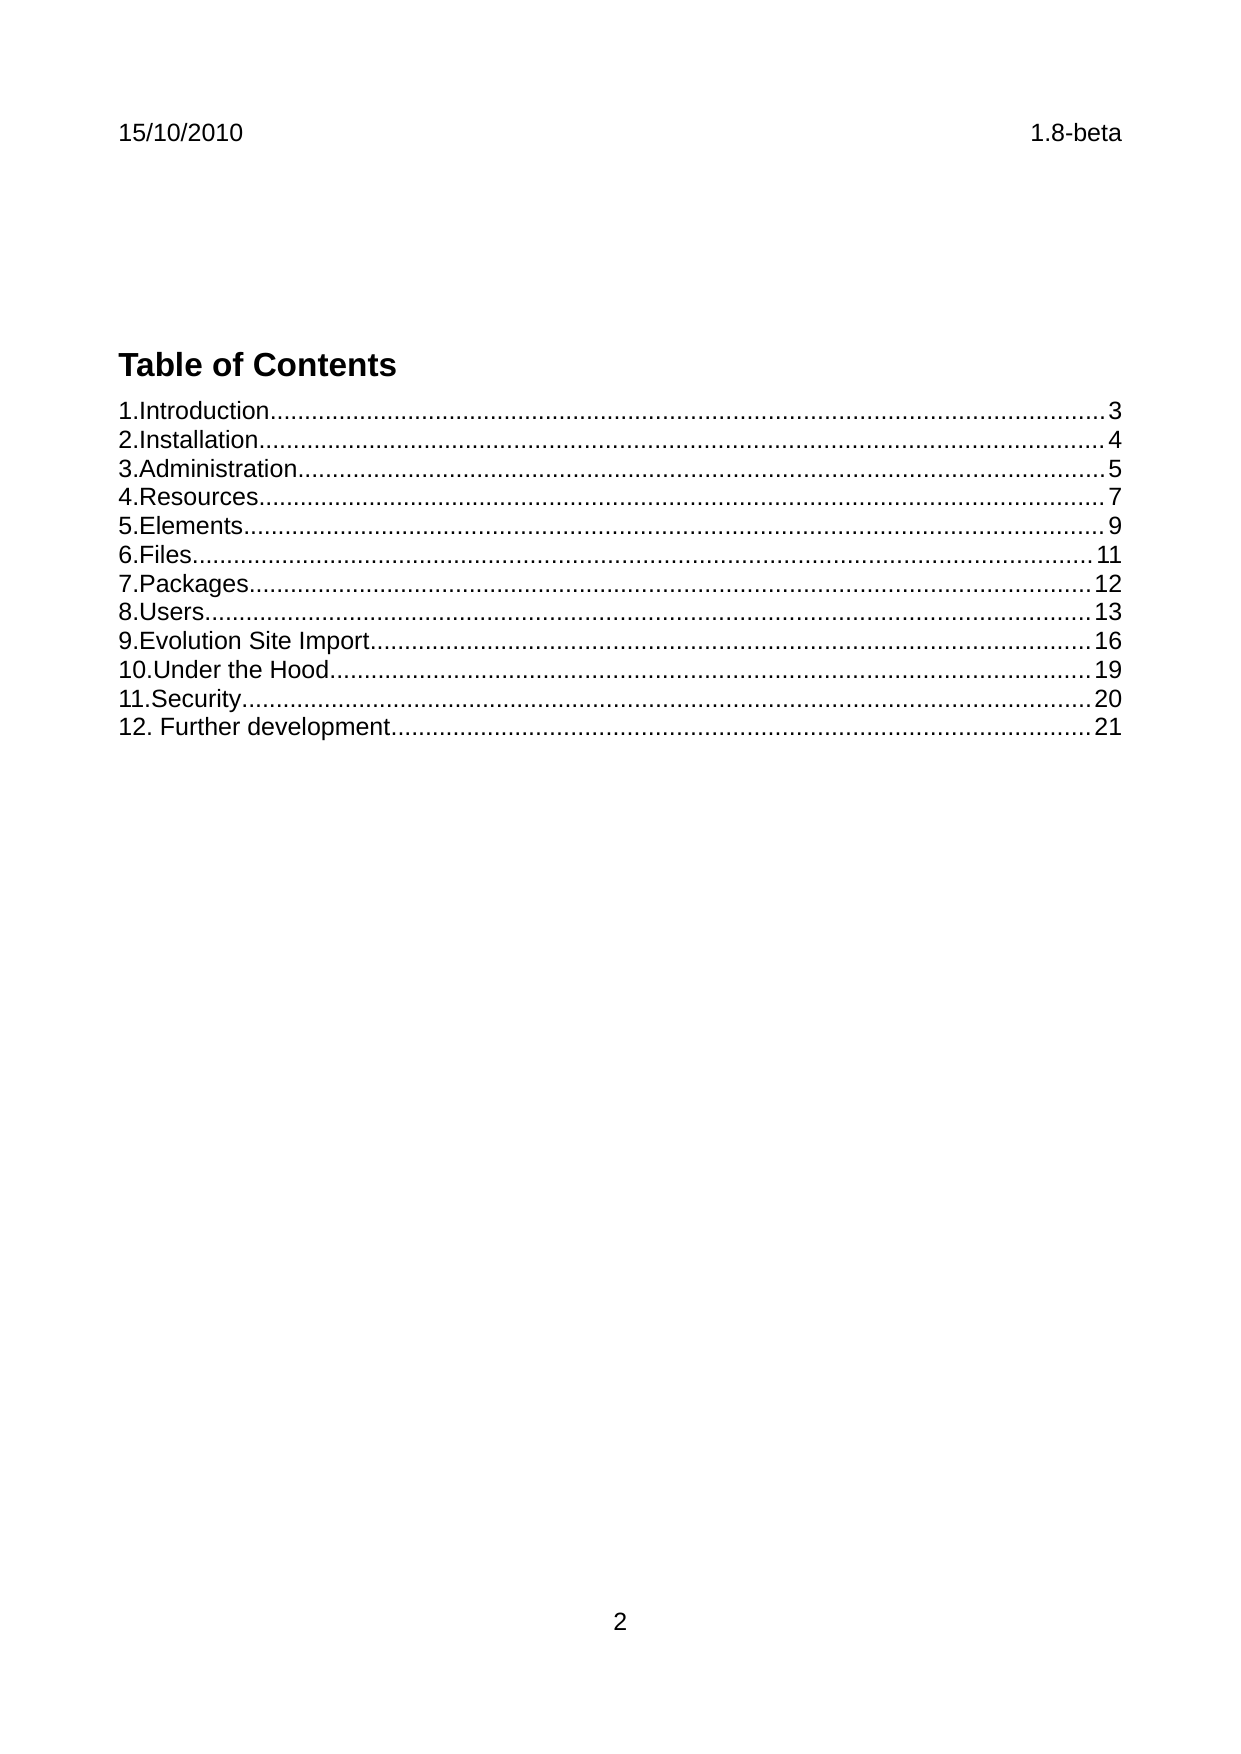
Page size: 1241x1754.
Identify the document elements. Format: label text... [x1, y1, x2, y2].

text 10.Under the Hood 19 [118, 655, 1122, 683]
text 4.Resources 7 [118, 482, 1122, 511]
text 8.Users 13 [118, 597, 1122, 626]
text 7.Packages 12 [118, 568, 1122, 597]
text 9.Evolution Site Import 16 [118, 626, 1122, 655]
text 2.Installation 4 [118, 425, 1122, 453]
subtitle Table of Contents [118, 345, 1122, 383]
text 6.Files 11 [118, 540, 1122, 568]
text 1.Introduction 3 [118, 396, 1122, 425]
text 12. Further development 21 [118, 712, 1122, 741]
text 11.Security 20 [118, 683, 1122, 712]
text 5.Elements 9 [118, 511, 1122, 540]
text 3.Administration 5 [118, 453, 1122, 482]
